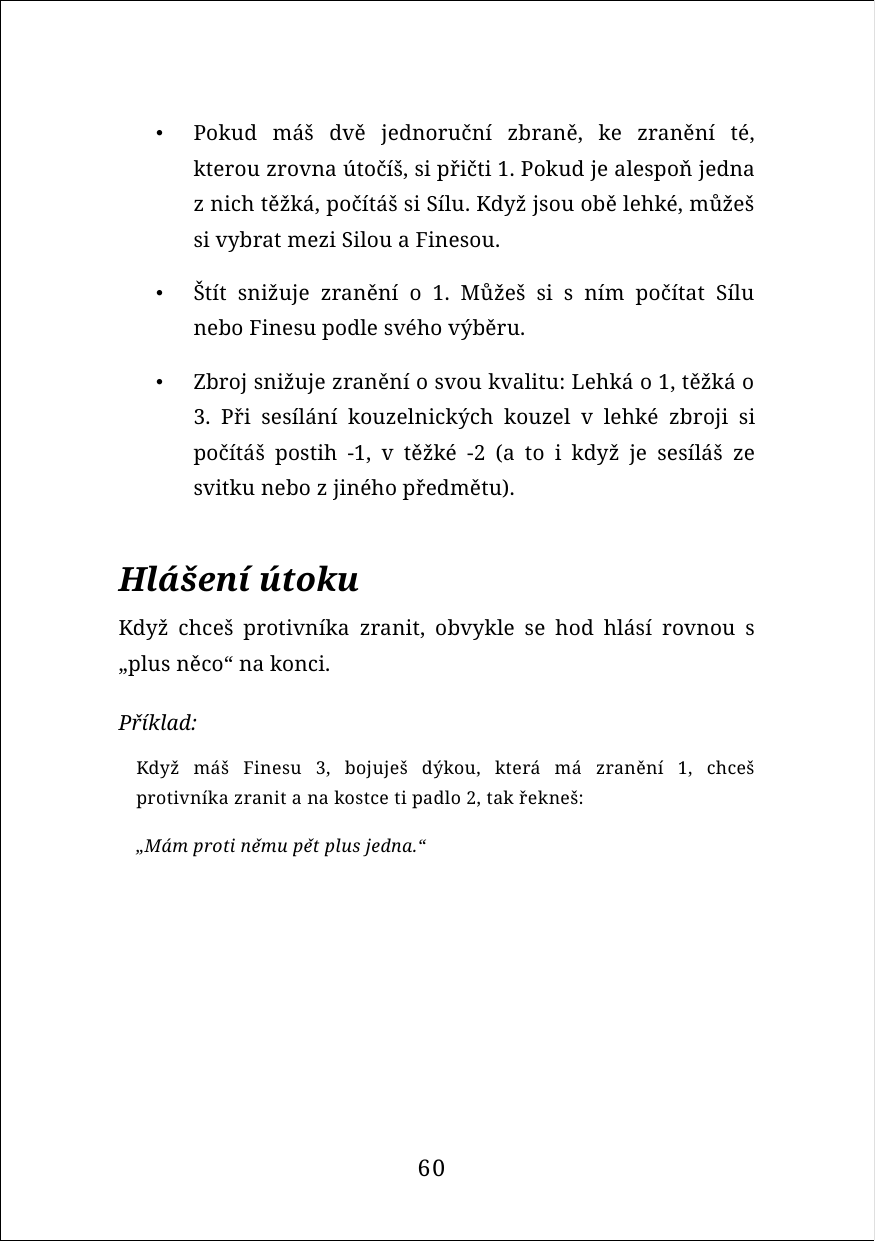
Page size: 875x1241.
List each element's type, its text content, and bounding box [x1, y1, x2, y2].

list Štít snižuje zranění o 1. Můžeš si s ním počítat Sílu nebo Finesu podle svého výběru. [156, 278, 756, 342]
text Příklad: [118, 708, 756, 736]
text Když chceš protivníka zranit, obvykle se hod hlásí rovnou s „plus něco“ na konci. [118, 613, 756, 677]
text „Mám proti němu pět plus jedna.“ [136, 833, 756, 858]
list Zbroj snižuje zranění o svou kvalitu: Lehká o 1, těžká o 3. Při sesílání kouzelnických kouzel v lehké zbroji si počítáš postih -1, v těžké -2 (a to i když je sesíláš ze svitku nebo z jiného předmětu). [156, 367, 756, 502]
subtitle Hlášení útoku [118, 556, 756, 602]
list Pokud máš dvě jednoruční zbraně, ke zranění té, kterou zrovna útočíš, si přičti 1. Pokud je alespoň jedna z nich těžká, počítáš si Sílu. Když jsou obě lehké, můžeš si vybrat mezi Silou a Finesou. [156, 118, 756, 253]
text Když máš Finesu 3, bojuješ dýkou, která má zranění 1, chceš protivníka zranit a na kostce ti padlo 2, tak řekneš: [136, 755, 756, 810]
